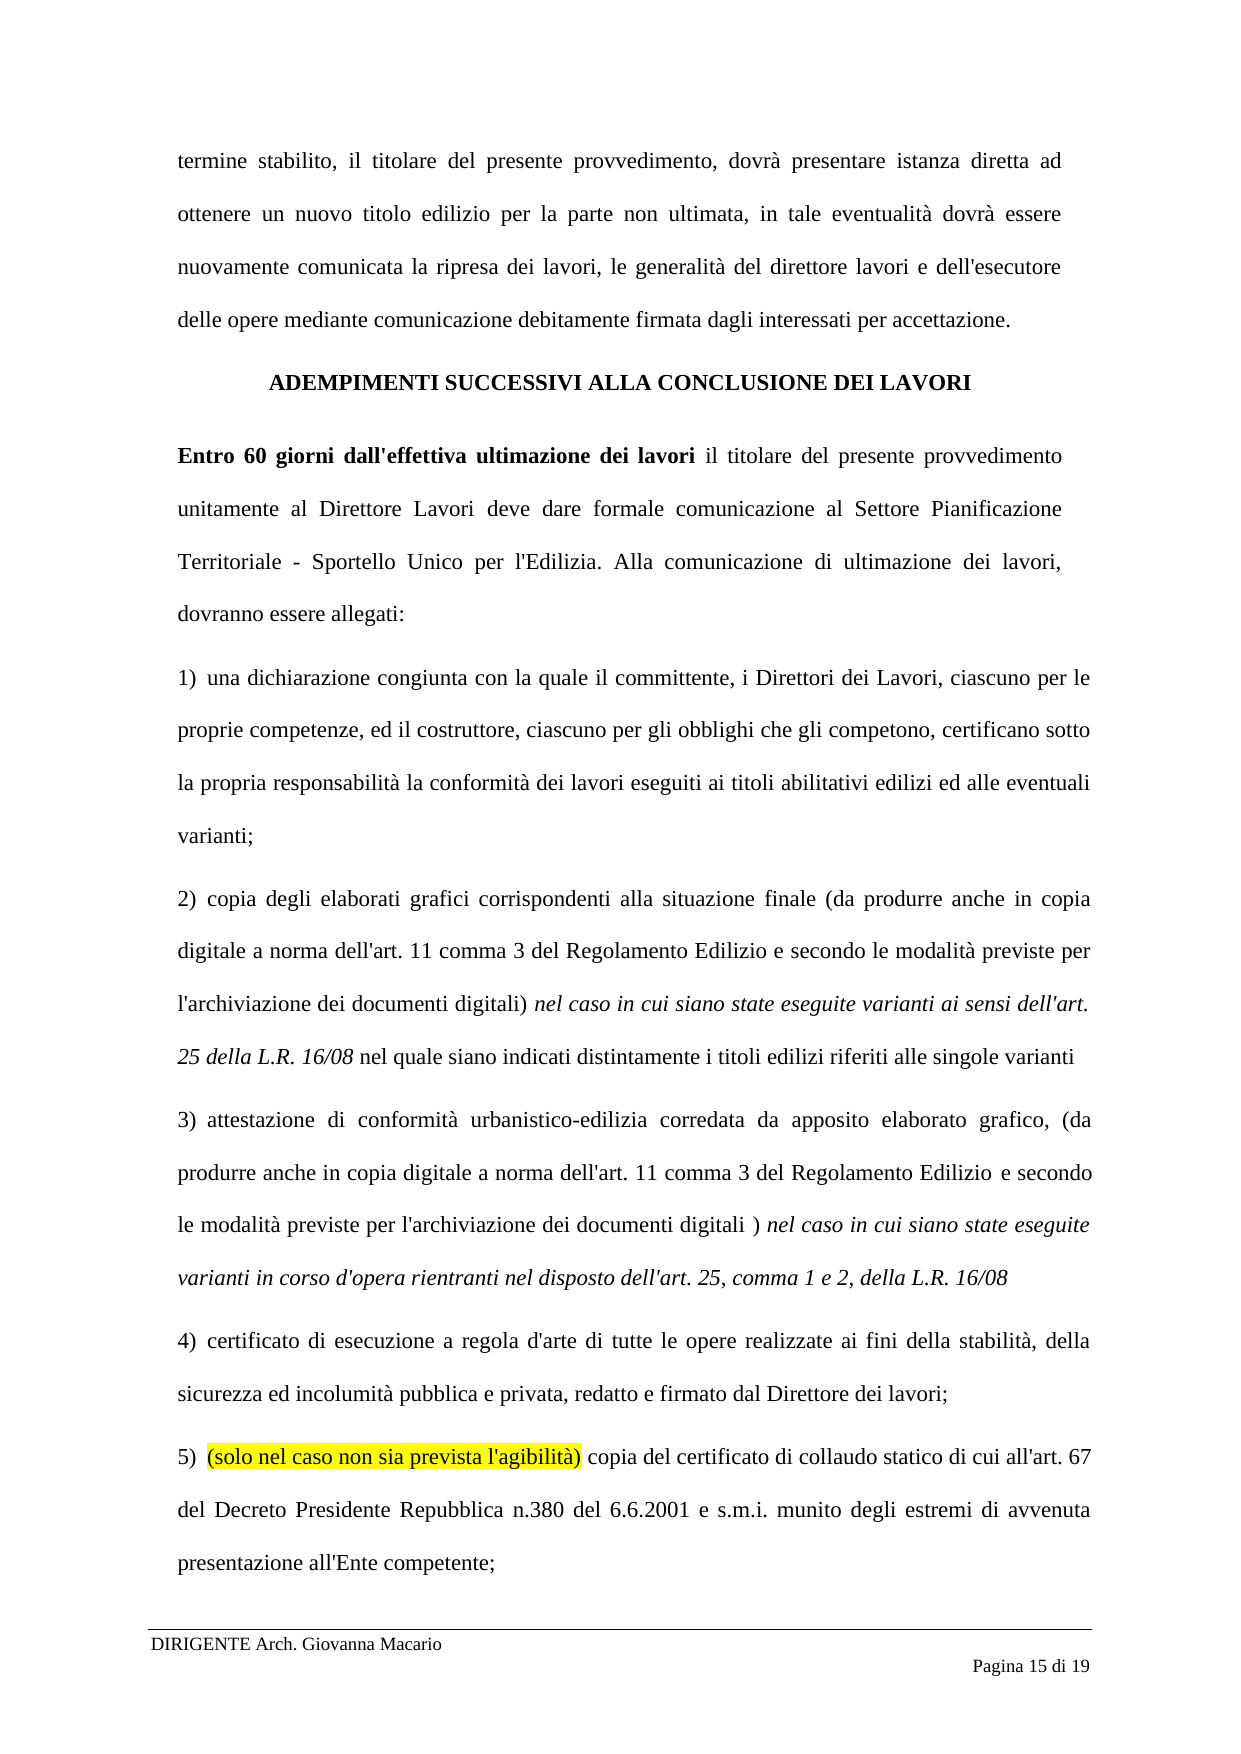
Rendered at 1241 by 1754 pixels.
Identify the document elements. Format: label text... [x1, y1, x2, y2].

list una dichiarazione congiunta con la quale il committente, i Direttori dei Lavori, ciascuno per le proprie competenze, ed il costruttore, ciascuno per gli obblighi che gli competono, certificano sotto la propria responsabilità la conformità dei lavori eseguiti ai titoli abilitativi edilizi ed alle eventuali varianti; [177, 664, 1092, 848]
list certificato di esecuzione a regola d'arte di tutte le opere realizzate ai fini della stabilità, della sicurezza ed incolumità pubblica e privata, redatto e firmato dal Direttore dei lavori; [177, 1327, 1092, 1406]
list copia degli elaborati grafici corrispondenti alla situazione finale (da produrre anche in copia digitale a norma dell'art. 11 comma 3 del Regolamento Edilizio e secondo le modalità previste per l'archiviazione dei documenti digitali) nel caso in cui siano state eseguite varianti ai sensi dell'art. 25 della L.R. 16/08 nel quale siano indicati distintamente i titoli edilizi riferiti alle singole varianti [177, 885, 1092, 1069]
list (solo nel caso non sia prevista l'agibilità) copia del certificato di collaudo statico di cui all'art. 67 del Decreto Presidente Repubblica n.380 del 6.6.2001 e s.m.i. munito degli estremi di avvenuta presentazione all'Ente competente; [177, 1443, 1092, 1575]
text termine stabilito, il titolare del presente provvedimento, dovrà presentare istanza diretta ad ottenere un nuovo titolo edilizio per la parte non ultimata, in tale eventualità dovrà essere nuovamente comunicata la ripresa dei lavori, le generalità del direttore lavori e dell'esecutore delle opere mediante comunicazione debitamente firmata dagli interessati per accettazione. [177, 148, 1063, 332]
text ADEMPIMENTI SUCCESSIVI ALLA CONCLUSIONE DEI LAVORI [148, 369, 1092, 395]
text Entro 60 giorni dall'effettiva ultimazione dei lavori il titolare del presente provvedimento unitamente al Direttore Lavori deve dare formale comunicazione al Settore Pianificazione Territoriale - Sportello Unico per l'Edilizia. Alla comunicazione di ultimazione dei lavori, dovranno essere allegati: [177, 442, 1063, 627]
list attestazione di conformità urbanistico-edilizia corredata da apposito elaborato grafico, (da produrre anche in copia digitale a norma dell'art. 11 comma 3 del Regolamento Edilizio e secondo le modalità previste per l'archiviazione dei documenti digitali ) nel caso in cui siano state eseguite varianti in corso d'opera rientranti nel disposto dell'art. 25, comma 1 e 2, della L.R. 16/08 [177, 1106, 1092, 1291]
